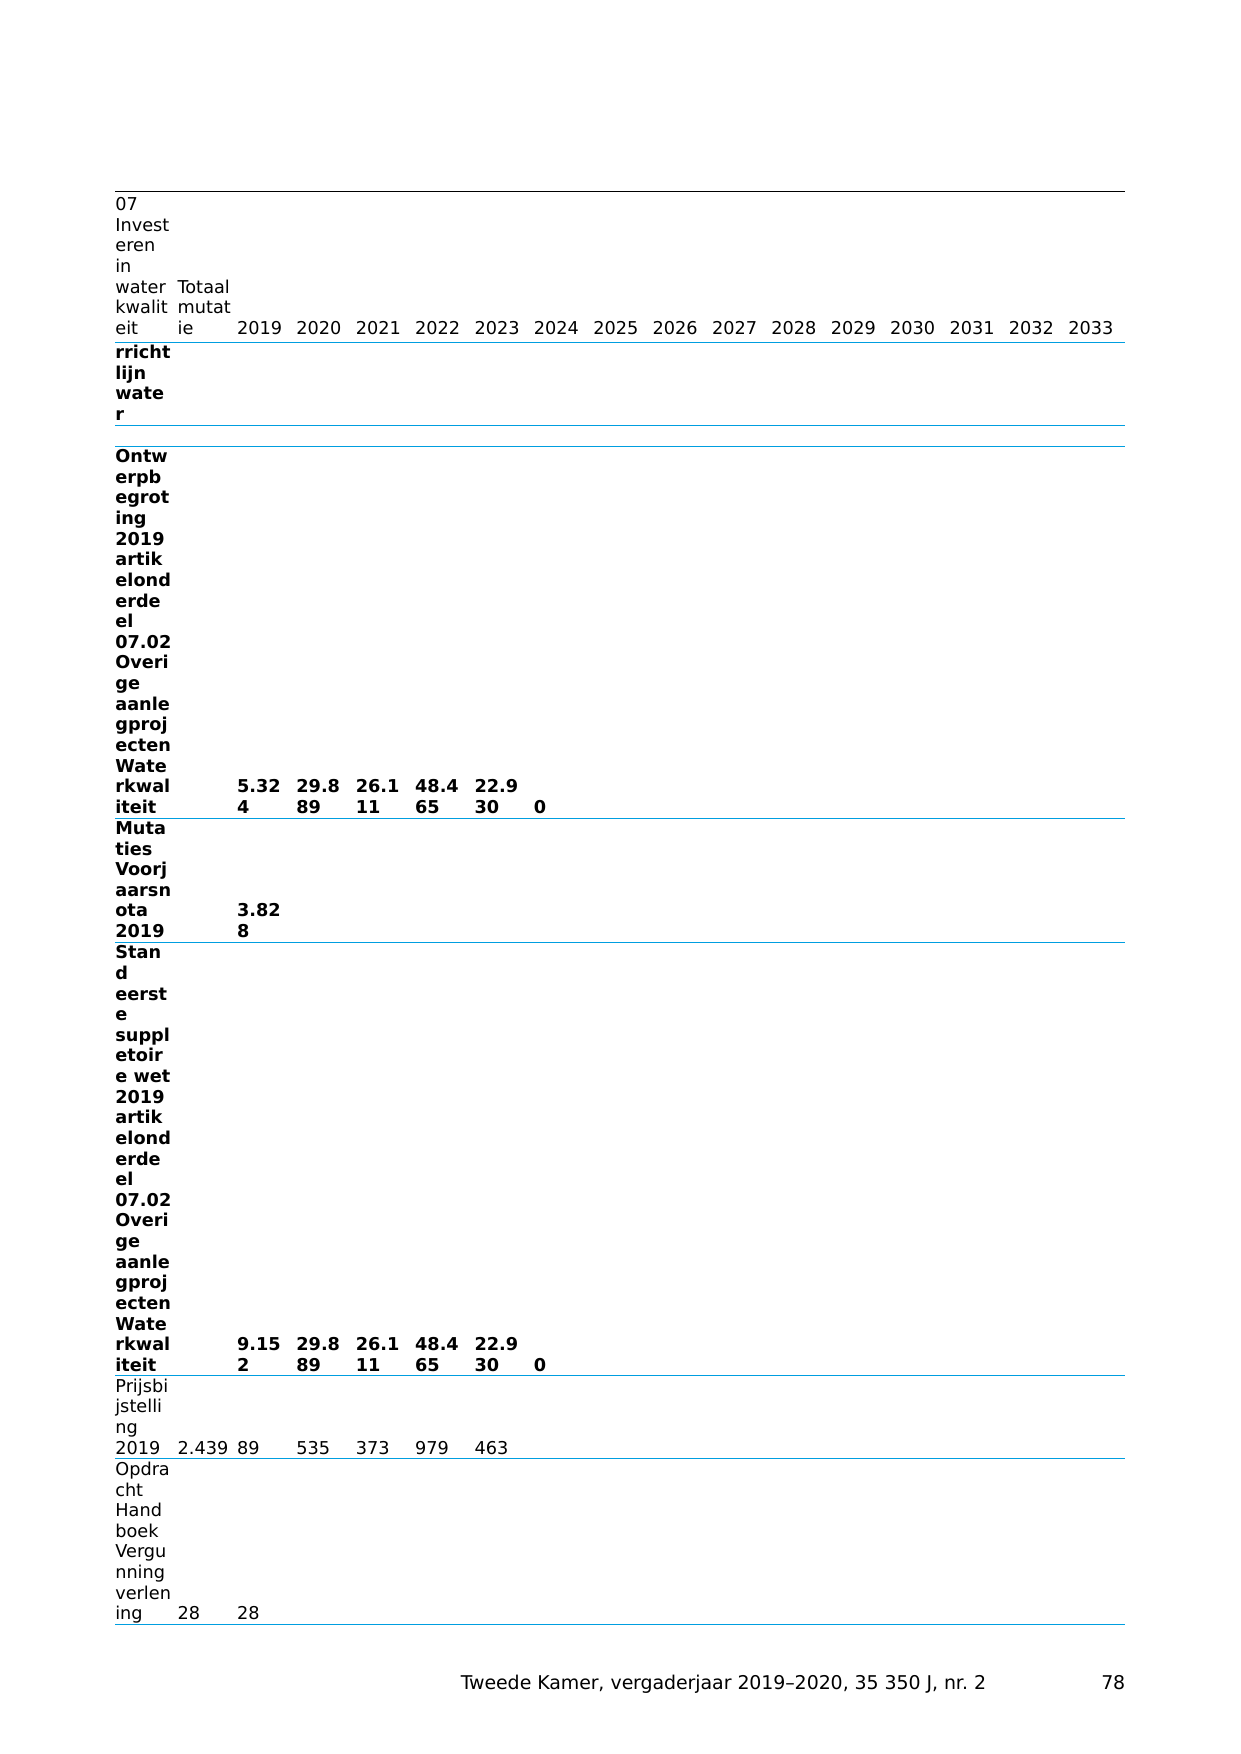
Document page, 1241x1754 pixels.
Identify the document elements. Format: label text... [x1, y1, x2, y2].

table_header 2029 [828, 192, 887, 341]
table_cell [828, 343, 887, 424]
table_cell 29.889 [293, 447, 353, 817]
table_cell [531, 426, 590, 446]
table_cell 979 [412, 1376, 471, 1458]
table_cell [709, 447, 768, 817]
table_cell 48.465 [412, 447, 471, 817]
table_cell 0 [531, 447, 590, 817]
table_cell [471, 426, 531, 446]
table_cell [709, 943, 768, 1375]
table_cell [1006, 1459, 1065, 1624]
table_cell [175, 943, 234, 1375]
table_cell 9.152 [234, 943, 293, 1375]
table_cell [293, 1459, 353, 1624]
table_header 2025 [590, 192, 649, 341]
table_cell [234, 426, 293, 446]
table_cell [887, 447, 946, 817]
table_cell [412, 426, 471, 446]
table_header 2027 [709, 192, 768, 341]
table_cell [590, 447, 649, 817]
table_cell [887, 343, 946, 424]
table_cell [175, 426, 234, 446]
table_cell [531, 819, 590, 942]
table_cell [946, 1376, 1006, 1458]
table_cell [175, 343, 234, 424]
table_header 2026 [650, 192, 709, 341]
table_cell [887, 943, 946, 1375]
table_cell [650, 943, 709, 1375]
table_cell [1006, 426, 1065, 446]
table_cell [1065, 943, 1125, 1375]
table_cell [828, 819, 887, 942]
table_cell [768, 426, 828, 446]
table_cell 48.465 [412, 943, 471, 1375]
table_header Totaal mutatie [175, 192, 234, 341]
table_cell [709, 819, 768, 942]
table_cell [887, 1376, 946, 1458]
table_cell [412, 1459, 471, 1624]
table_cell [768, 819, 828, 942]
table_cell 0 [531, 943, 590, 1375]
table_cell [531, 343, 590, 424]
table_cell [1006, 1376, 1065, 1458]
table_cell [590, 819, 649, 942]
table_cell [531, 1376, 590, 1458]
table_header 2019 [234, 192, 293, 341]
table_cell [115, 426, 174, 446]
table_cell [590, 1376, 649, 1458]
table_cell [828, 1376, 887, 1458]
table_cell [353, 819, 412, 942]
table_cell [590, 426, 649, 446]
table_cell [471, 819, 531, 942]
table_cell [1065, 426, 1125, 446]
table_cell 2.439 [175, 1376, 234, 1458]
table_cell [353, 1459, 412, 1624]
table_cell [175, 447, 234, 817]
table_cell [1006, 447, 1065, 817]
table_cell [1065, 343, 1125, 424]
table_cell 28 [234, 1459, 293, 1624]
table_cell [293, 426, 353, 446]
table_cell 535 [293, 1376, 353, 1458]
table_cell [709, 1376, 768, 1458]
table_header 2024 [531, 192, 590, 341]
table_cell [768, 447, 828, 817]
table_cell [650, 447, 709, 817]
table_cell 26.111 [353, 447, 412, 817]
table_cell [1065, 447, 1125, 817]
table_cell [650, 819, 709, 942]
table_cell 22.930 [471, 943, 531, 1375]
table_cell [768, 943, 828, 1375]
table_cell [946, 343, 1006, 424]
table_cell [590, 343, 649, 424]
table_header 2031 [946, 192, 1006, 341]
table_cell 28 [175, 1459, 234, 1624]
table_cell [531, 1459, 590, 1624]
table_header 2023 [471, 192, 531, 341]
table_header 2022 [412, 192, 471, 341]
table_cell [1006, 943, 1065, 1375]
table_cell [412, 819, 471, 942]
table_cell rrichtlijn water [115, 343, 174, 424]
table_cell [412, 343, 471, 424]
table_cell [353, 426, 412, 446]
table_cell Prijsbijstelling 2019 [115, 1376, 174, 1458]
table_cell [650, 1459, 709, 1624]
table_cell 29.889 [293, 943, 353, 1375]
table_cell [709, 426, 768, 446]
table_cell Stand eerste suppletoire wet 2019 artikelonderdeel 07.02 Overige aanlegprojecten Waterkwaliteit [115, 943, 174, 1375]
table_cell [471, 1459, 531, 1624]
table_cell 373 [353, 1376, 412, 1458]
table_cell 89 [234, 1376, 293, 1458]
table_cell [590, 943, 649, 1375]
table_cell [709, 1459, 768, 1624]
table_cell 22.930 [471, 447, 531, 817]
table_cell [768, 343, 828, 424]
table_header 07 Investeren in waterkwaliteit [115, 192, 174, 341]
table_cell [175, 819, 234, 942]
table_cell [650, 1376, 709, 1458]
table_cell [1065, 819, 1125, 942]
table_cell [946, 819, 1006, 942]
table_header 2028 [768, 192, 828, 341]
table_cell [768, 1459, 828, 1624]
table_cell [887, 1459, 946, 1624]
table_header 2021 [353, 192, 412, 341]
table_cell [709, 343, 768, 424]
table_cell [887, 819, 946, 942]
table_cell [1065, 1376, 1125, 1458]
table_cell [828, 447, 887, 817]
table_cell 26.111 [353, 943, 412, 1375]
table_cell [1006, 343, 1065, 424]
table_cell [828, 1459, 887, 1624]
table_header 2030 [887, 192, 946, 341]
table_cell 463 [471, 1376, 531, 1458]
table_cell [887, 426, 946, 446]
table_cell 5.324 [234, 447, 293, 817]
table_cell 3.828 [234, 819, 293, 942]
table_cell Ontwerpbegroting 2019 artikelonderdeel 07.02 Overige aanlegprojecten Waterkwaliteit [115, 447, 174, 817]
table_cell [946, 447, 1006, 817]
table_cell Mutaties Voorjaarsnota 2019 [115, 819, 174, 942]
table_cell [650, 343, 709, 424]
table_cell [946, 1459, 1006, 1624]
table_cell [590, 1459, 649, 1624]
table_cell [946, 943, 1006, 1375]
table_cell [234, 343, 293, 424]
table_cell [1065, 1459, 1125, 1624]
table_cell [650, 426, 709, 446]
table_header 2032 [1006, 192, 1065, 341]
table_header 2020 [293, 192, 353, 341]
table_header 2033 [1065, 192, 1125, 341]
table_cell [293, 343, 353, 424]
table_cell [293, 819, 353, 942]
table_cell Opdracht Handboek Vergunningverlening [115, 1459, 174, 1624]
table_cell [1006, 819, 1065, 942]
table_cell [471, 343, 531, 424]
table_cell [353, 343, 412, 424]
table_cell [768, 1376, 828, 1458]
table_cell [828, 426, 887, 446]
table_cell [828, 943, 887, 1375]
table_cell [946, 426, 1006, 446]
